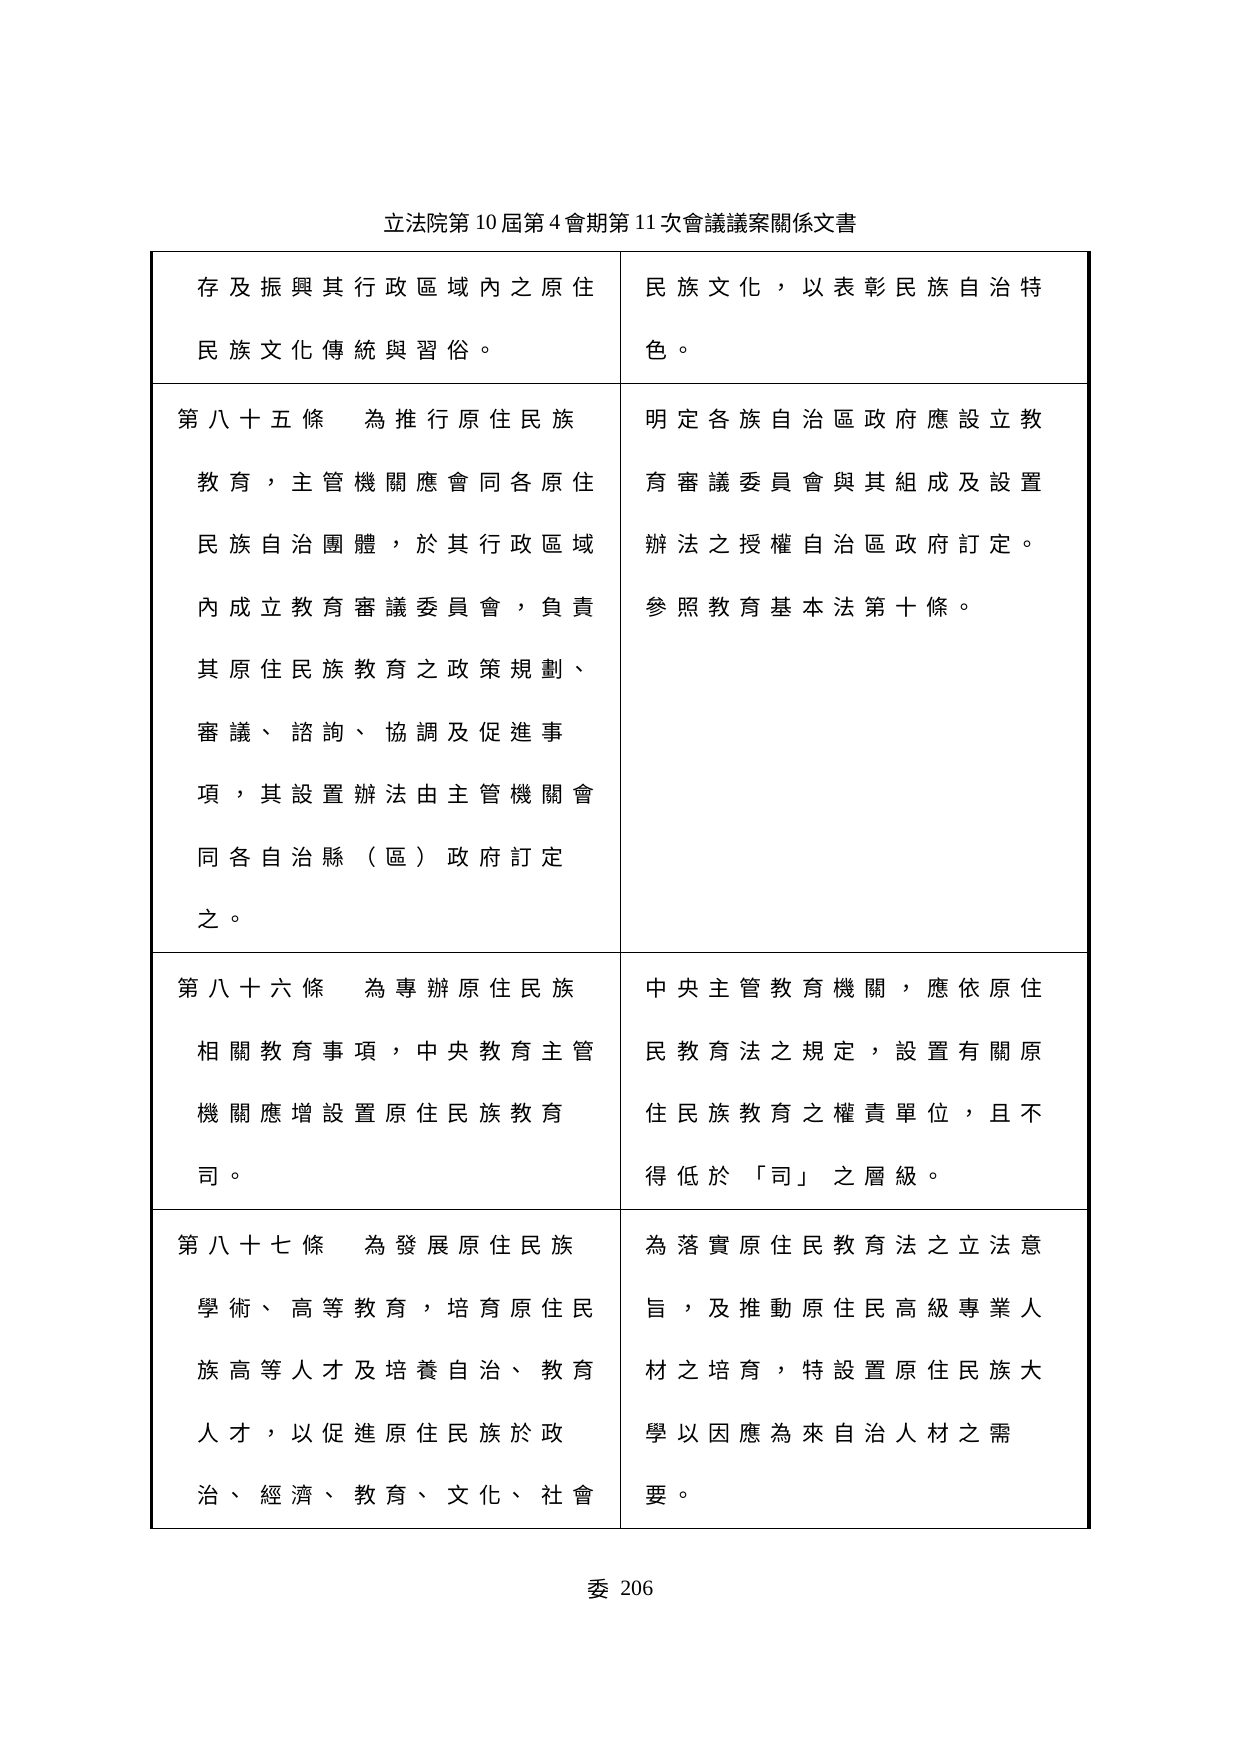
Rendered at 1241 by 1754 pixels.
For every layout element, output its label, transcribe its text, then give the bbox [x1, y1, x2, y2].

table_cell 第八十六條 為專辦原住民族相關教育事項，中央教育主管機關應增設置原住民族教育司。 [153, 953, 620, 1209]
table_cell 明定各族自治區政府應設立教育審議委員會與其組成及設置辦法之授權自治區政府訂定。參照教育基本法第十條。 [621, 384, 1087, 952]
table_cell 第八十五條 為推行原住民族教育，主管機關應會同各原住民族自治團體，於其行政區域內成立教育審議委員會，負責其原住民族教育之政策規劃、審議、諮詢、協調及促進事項，其設置辦法由主管機關會同各自治縣（區）政府訂定之。 [153, 384, 620, 952]
table_cell 民族文化，以表彰民族自治特色。 [621, 252, 1087, 383]
table_cell 中央主管教育機關，應依原住民教育法之規定，設置有關原住民族教育之權責單位，且不得低於「司」之層級。 [621, 953, 1087, 1209]
table_cell 存及振興其行政區域內之原住民族文化傳統與習俗。 [153, 252, 620, 383]
table_cell 為落實原住民教育法之立法意旨，及推動原住民高級專業人材之培育，特設置原住民族大學以因應為來自治人材之需要。 [621, 1210, 1087, 1528]
table_cell 第八十七條 為發展原住民族學術、高等教育，培育原住民族高等人才及培養自治、教育人才，以促進原住民族於政治、經濟、教育、文化、社會 [153, 1210, 620, 1528]
